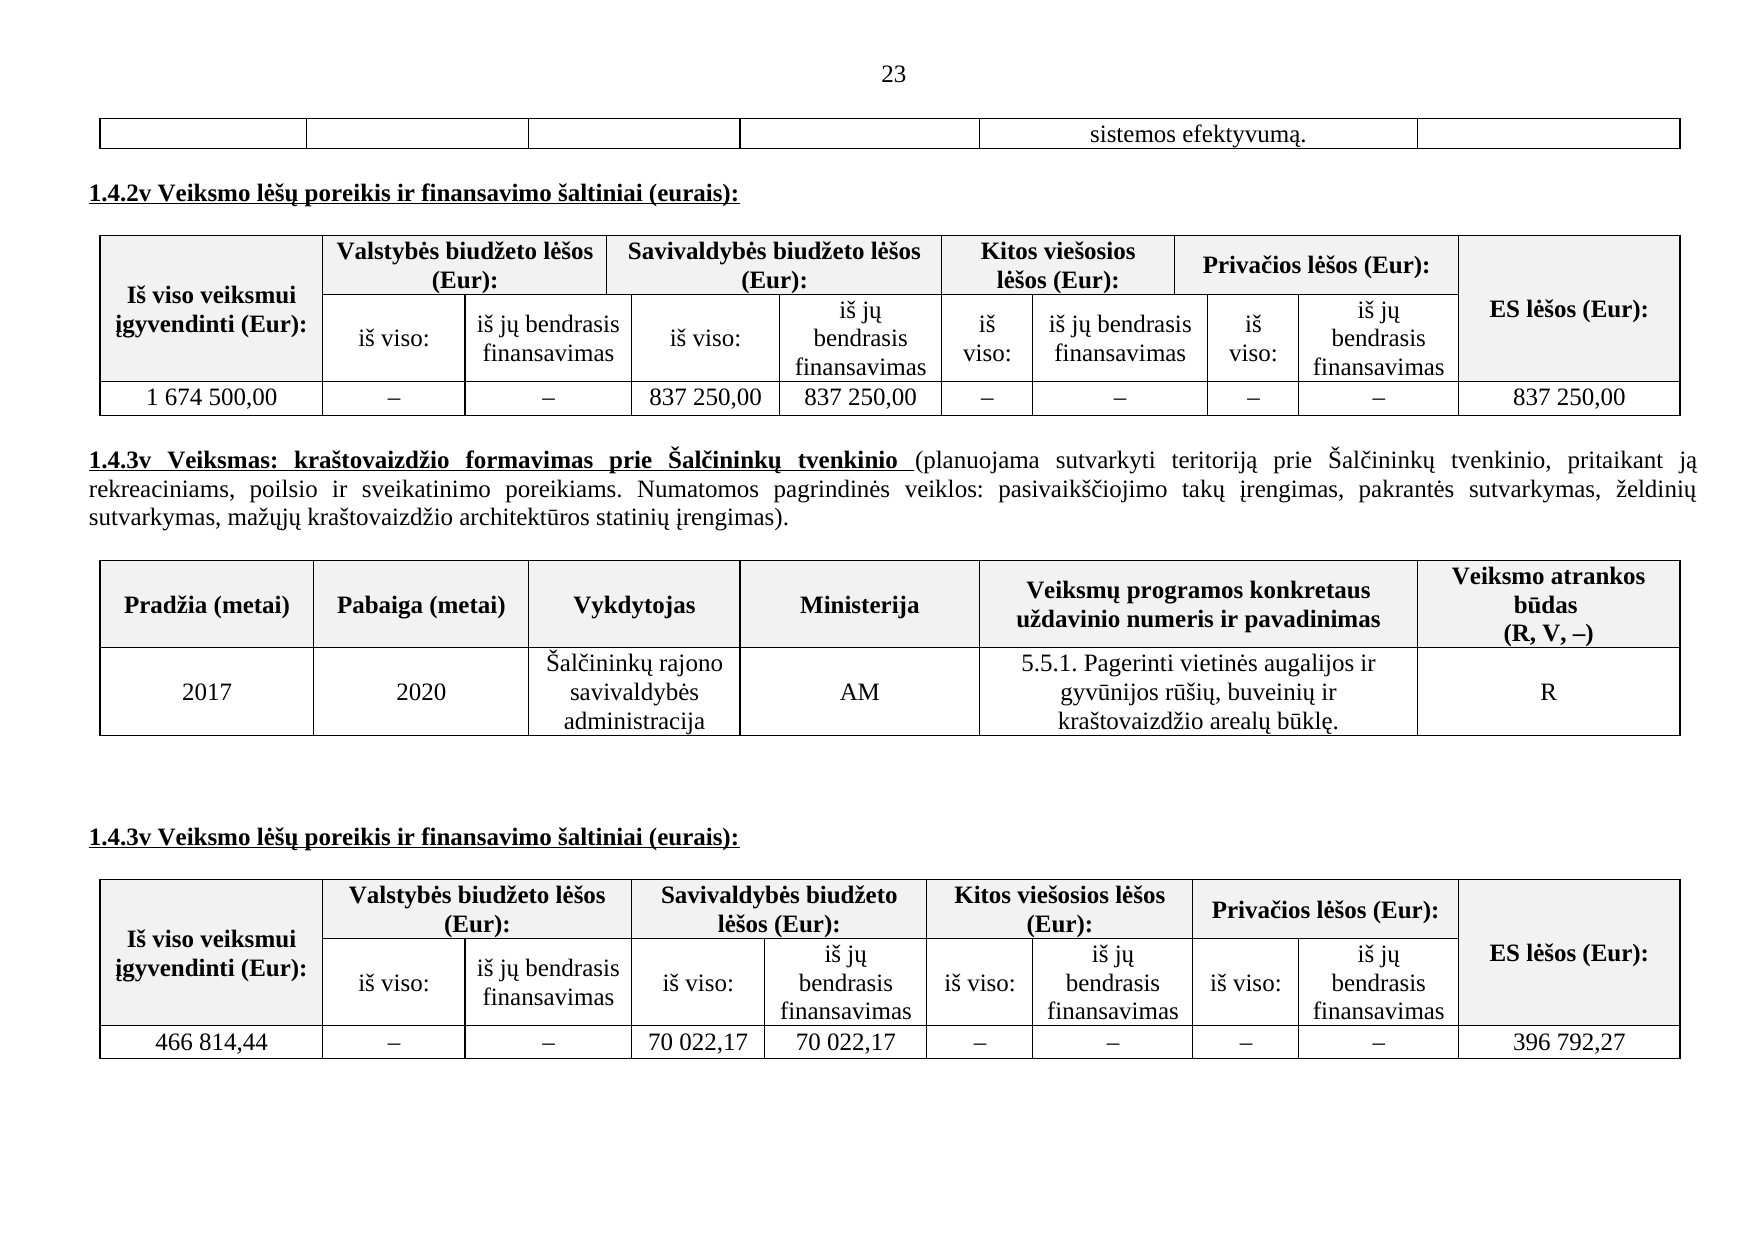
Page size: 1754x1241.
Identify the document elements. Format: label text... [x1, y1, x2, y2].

table_header ES lėšos (Eur): [1459, 880, 1679, 1025]
table_header Pabaiga (metai) [314, 561, 528, 647]
table_cell 1 674 500,00 [101, 382, 322, 415]
table_cell [741, 119, 979, 148]
table_header Ministerija [741, 561, 979, 647]
text 1.4.2v Veiksmo lėšų poreikis ir finansavimo šaltiniai (eurais): [89, 178, 1698, 206]
table_cell – [1033, 1026, 1192, 1058]
table_cell iš viso: [942, 295, 1032, 381]
table_header Kitos viešosios lėšos (Eur): [927, 880, 1192, 938]
table_cell iš viso: [927, 939, 1032, 1025]
table_cell Šalčininkų rajono savivaldybės administracija [529, 648, 739, 734]
table_cell [101, 119, 306, 148]
table_header Kitos viešosios lėšos (Eur): [942, 236, 1174, 294]
text 1.4.3v Veiksmas: kraštovaizdžio formavimas prie Šalčininkų tvenkinio (planuojama sutvarkyti teritoriją prie Šalčininkų tvenkinio, pritaikant ją rekreaciniams, poilsio ir sveikatinimo poreikiams. Numatomos pagrindinės veiklos: pasivaikščiojimo takų įrengimas, pakrantės sutvarkymas, želdinių sutvarkymas, mažųjų kraštovaizdžio architektūros statinių įrengimas). [89, 445, 1698, 531]
table_cell – [466, 1026, 631, 1058]
table_cell iš jų bendrasis finansavimas [780, 295, 941, 381]
table_cell – [927, 1026, 1032, 1058]
table_cell iš jų bendrasis finansavimas [466, 295, 631, 381]
table_header Privačios lėšos (Eur): [1175, 236, 1458, 294]
table_cell iš jų bendrasis finansavimas [765, 939, 926, 1025]
table_cell iš jų bendrasis finansavimas [1033, 939, 1192, 1025]
table_cell sistemos efektyvumą. [980, 119, 1417, 148]
table_cell – [1033, 382, 1207, 415]
table_cell 396 792,27 [1459, 1026, 1679, 1058]
table_cell – [323, 1026, 464, 1058]
table_cell 70 022,17 [632, 1026, 764, 1058]
table_cell – [1208, 382, 1298, 415]
table_cell [307, 119, 528, 148]
table_cell iš viso: [632, 295, 779, 381]
table_cell 837 250,00 [1459, 382, 1679, 415]
table_cell 2017 [101, 648, 313, 734]
table_cell iš jų bendrasis finansavimas [1299, 939, 1458, 1025]
table_cell – [1299, 1026, 1458, 1058]
table_cell iš viso: [1193, 939, 1298, 1025]
table_cell 70 022,17 [765, 1026, 926, 1058]
table_cell iš jų bendrasis finansavimas [1033, 295, 1207, 381]
table_header Vykdytojas [529, 561, 739, 647]
table_header Veiksmų programos konkretaus uždavinio numeris ir pavadinimas [980, 561, 1417, 647]
table_cell iš viso: [323, 295, 464, 381]
table_cell iš viso: [1208, 295, 1298, 381]
table_header Iš viso veiksmui įgyvendinti (Eur): [101, 880, 322, 1025]
table_cell 2020 [314, 648, 528, 734]
table_cell – [1299, 382, 1458, 415]
text 1.4.3v Veiksmo lėšų poreikis ir finansavimo šaltiniai (eurais): [89, 822, 1698, 851]
table_header Pradžia (metai) [101, 561, 313, 647]
table_header Iš viso veiksmui įgyvendinti (Eur): [101, 236, 322, 381]
table_cell 5.5.1. Pagerinti vietinės augalijos ir gyvūnijos rūšių, buveinių ir kraštovaizdžio arealų būklę. [980, 648, 1417, 734]
table_cell iš jų bendrasis finansavimas [1299, 295, 1458, 381]
table_cell iš viso: [323, 939, 464, 1025]
table_cell 837 250,00 [780, 382, 941, 415]
table_cell R [1418, 648, 1679, 734]
table_cell – [323, 382, 464, 415]
table_cell iš viso: [632, 939, 764, 1025]
table_cell 837 250,00 [632, 382, 779, 415]
table_cell AM [741, 648, 979, 734]
table_header Savivaldybės biudžeto lėšos (Eur): [607, 236, 941, 294]
table_cell iš jų bendrasis finansavimas [466, 939, 631, 1025]
table_cell 466 814,44 [101, 1026, 322, 1058]
table_header ES lėšos (Eur): [1459, 236, 1679, 381]
table_cell – [942, 382, 1032, 415]
table_cell – [466, 382, 631, 415]
table_header Privačios lėšos (Eur): [1193, 880, 1458, 938]
table_header Veiksmo atrankos būdas (R, V, –) [1418, 561, 1679, 647]
table_header Valstybės biudžeto lėšos (Eur): [323, 880, 631, 938]
table_cell – [1193, 1026, 1298, 1058]
table_header Valstybės biudžeto lėšos (Eur): [323, 236, 606, 294]
table_cell [529, 119, 739, 148]
table_header Savivaldybės biudžeto lėšos (Eur): [632, 880, 926, 938]
table_cell [1418, 119, 1679, 148]
